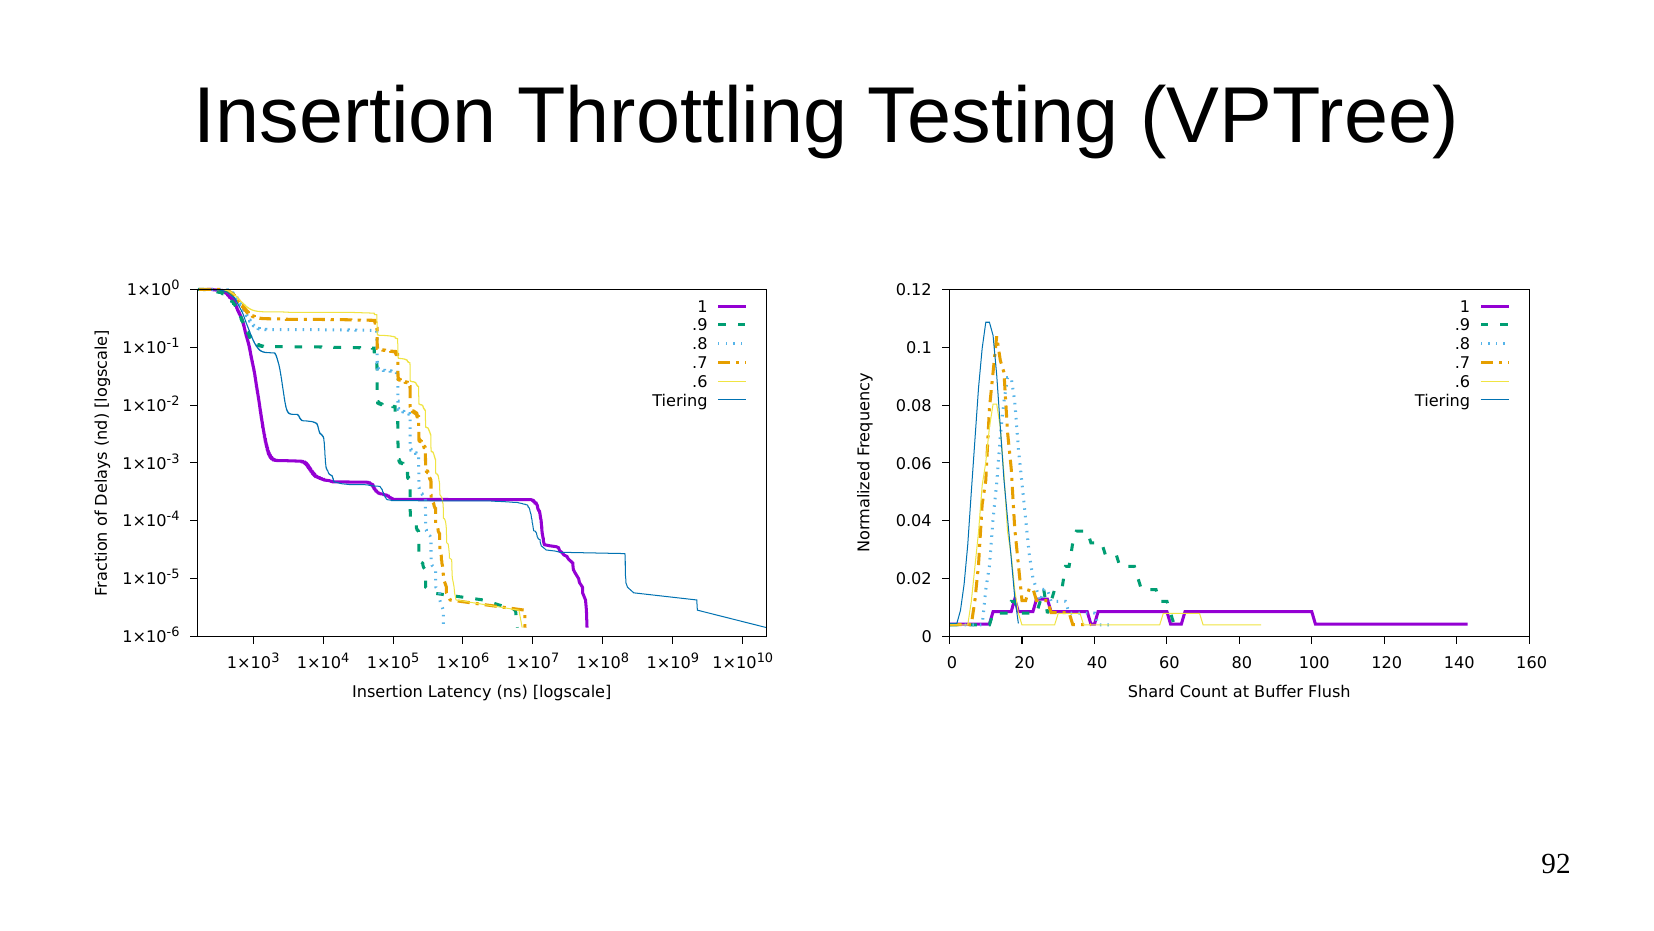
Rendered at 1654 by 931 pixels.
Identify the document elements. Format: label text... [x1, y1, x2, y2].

picture [845, 269, 1572, 706]
title Insertion Throttling Testing (VPTree) [82, 37, 1571, 193]
picture [82, 269, 809, 706]
